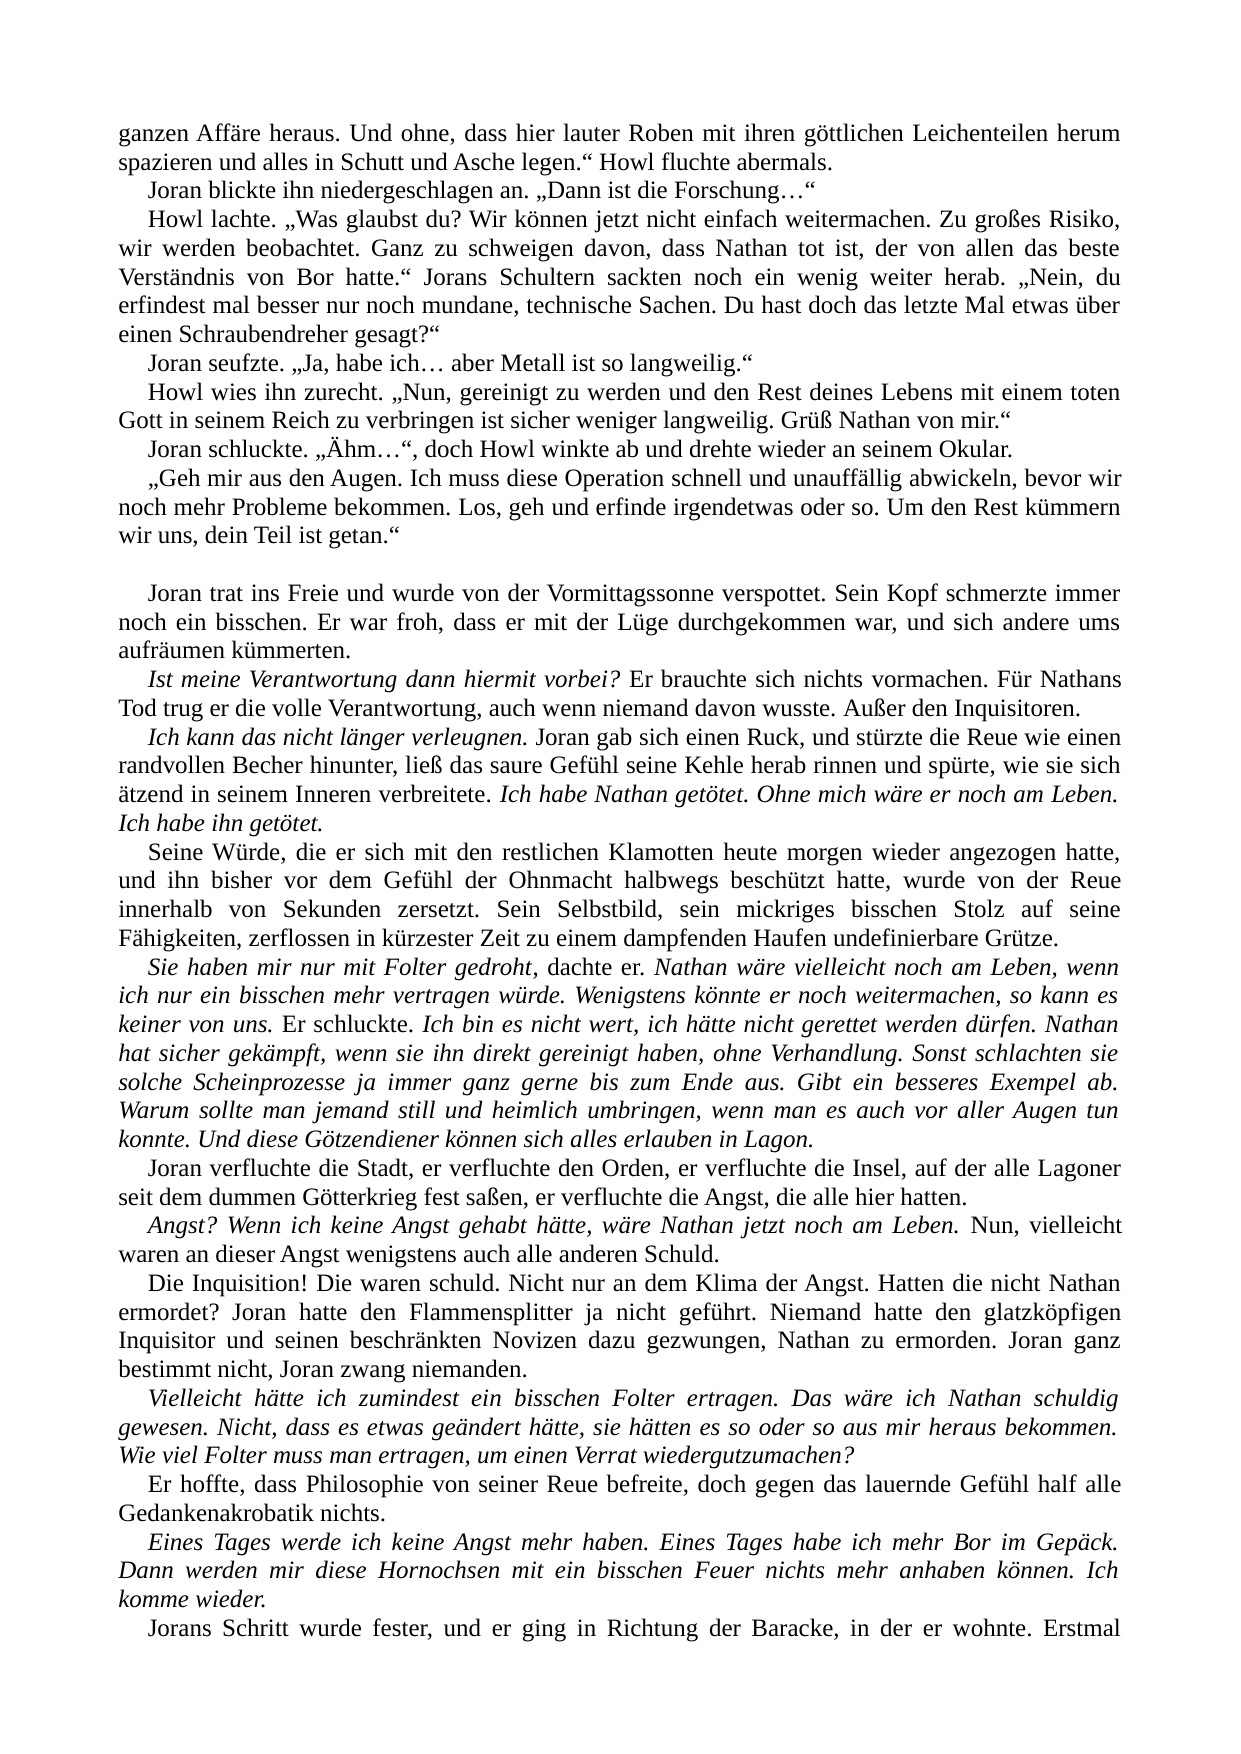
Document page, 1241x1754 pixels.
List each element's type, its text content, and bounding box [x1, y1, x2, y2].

text Joran verfluchte die Stadt, er verfluchte den Orden, er verfluchte die Insel, auf der alle Lagoner seit dem dummen Götterkrieg fest saßen, er verfluchte die Angst, die alle hier hatten. [118, 1153, 1122, 1211]
text Angst? Wenn ich keine Angst gehabt hätte, wäre Nathan jetzt noch am Leben. Nun, vielleicht waren an dieser Angst wenigstens auch alle anderen Schuld. [118, 1211, 1122, 1268]
text Joran trat ins Freie und wurde von der Vormittagssonne verspottet. Sein Kopf schmerzte immer noch ein bisschen. Er war froh, dass er mit der Lüge durchgekommen war, und sich andere ums aufräumen kümmerten. [118, 578, 1122, 664]
text Joran schluckte. „Ähm…“, doch Howl winkte ab und drehte wieder an seinem Okular. [118, 434, 1122, 463]
text Ich kann das nicht länger verleugnen. Joran gab sich einen Ruck, und stürzte die Reue wie einen randvollen Becher hinunter, ließ das saure Gefühl seine Kehle herab rinnen und spürte, wie sie sich ätzend in seinem Inneren verbreitete. Ich habe Nathan getötet. Ohne mich wäre er noch am Leben. Ich habe ihn getötet. [118, 722, 1122, 837]
text Eines Tages werde ich keine Angst mehr haben. Eines Tages habe ich mehr Bor im Gepäck. Dann werden mir diese Hornochsen mit ein bisschen Feuer nichts mehr anhaben können. Ich komme wieder. [118, 1527, 1122, 1613]
text Sie haben mir nur mit Folter gedroht, dachte er. Nathan wäre vielleicht noch am Leben, wenn ich nur ein bisschen mehr vertragen würde. Wenigstens könnte er noch weitermachen, so kann es keiner von uns. Er schluckte. Ich bin es nicht wert, ich hätte nicht gerettet werden dürfen. Nathan hat sicher gekämpft, wenn sie ihn direkt gereinigt haben, ohne Verhandlung. Sonst schlachten sie solche Scheinprozesse ja immer ganz gerne bis zum Ende aus. Gibt ein besseres Exempel ab. Warum sollte man jemand still und heimlich umbringen, wenn man es auch vor aller Augen tun konnte. Und diese Götzendiener können sich alles erlauben in Lagon. [118, 952, 1122, 1153]
text Die Inquisition! Die waren schuld. Nicht nur an dem Klima der Angst. Hatten die nicht Nathan ermordet? Joran hatte den Flammensplitter ja nicht geführt. Niemand hatte den glatzköpfigen Inquisitor und seinen beschränkten Novizen dazu gezwungen, Nathan zu ermorden. Joran ganz bestimmt nicht, Joran zwang niemanden. [118, 1268, 1122, 1383]
text Jorans Schritt wurde fester, und er ging in Richtung der Baracke, in der er wohnte. Erstmal [118, 1613, 1122, 1642]
text „Geh mir aus den Augen. Ich muss diese Operation schnell und unauffällig abwickeln, bevor wir noch mehr Probleme bekommen. Los, geh und erfinde irgendetwas oder so. Um den Rest kümmern wir uns, dein Teil ist getan.“ [118, 463, 1122, 549]
text ganzen Affäre heraus. Und ohne, dass hier lauter Roben mit ihren göttlichen Leichenteilen herum spazieren und alles in Schutt und Asche legen.“ Howl fluchte abermals. [118, 118, 1122, 176]
text Howl lachte. „Was glaubst du? Wir können jetzt nicht einfach weitermachen. Zu großes Risiko, wir werden beobachtet. Ganz zu schweigen davon, dass Nathan tot ist, der von allen das beste Verständnis von Bor hatte.“ Jorans Schultern sackten noch ein wenig weiter herab. „Nein, du erfindest mal besser nur noch mundane, technische Sachen. Du hast doch das letzte Mal etwas über einen Schraubendreher gesagt?“ [118, 204, 1122, 348]
text Joran blickte ihn niedergeschlagen an. „Dann ist die Forschung…“ [118, 176, 1122, 204]
text Er hoffte, dass Philosophie von seiner Reue befreite, doch gegen das lauernde Gefühl half alle Gedankenakrobatik nichts. [118, 1469, 1122, 1527]
text Joran seufzte. „Ja, habe ich… aber Metall ist so langweilig.“ [118, 348, 1122, 377]
text Vielleicht hätte ich zumindest ein bisschen Folter ertragen. Das wäre ich Nathan schuldig gewesen. Nicht, dass es etwas geändert hätte, sie hätten es so oder so aus mir heraus bekommen. Wie viel Folter muss man ertragen, um einen Verrat wiedergutzumachen? [118, 1383, 1122, 1469]
text Seine Würde, die er sich mit den restlichen Klamotten heute morgen wieder angezogen hatte, und ihn bisher vor dem Gefühl der Ohnmacht halbwegs beschützt hatte, wurde von der Reue innerhalb von Sekunden zersetzt. Sein Selbstbild, sein mickriges bisschen Stolz auf seine Fähigkeiten, zerflossen in kürzester Zeit zu einem dampfenden Haufen undefinierbare Grütze. [118, 837, 1122, 952]
text Ist meine Verantwortung dann hiermit vorbei? Er brauchte sich nichts vormachen. Für Nathans Tod trug er die volle Verantwortung, auch wenn niemand davon wusste. Außer den Inquisitoren. [118, 664, 1122, 722]
text Howl wies ihn zurecht. „Nun, gereinigt zu werden und den Rest deines Lebens mit einem toten Gott in seinem Reich zu verbringen ist sicher weniger langweilig. Grüß Nathan von mir.“ [118, 377, 1122, 434]
